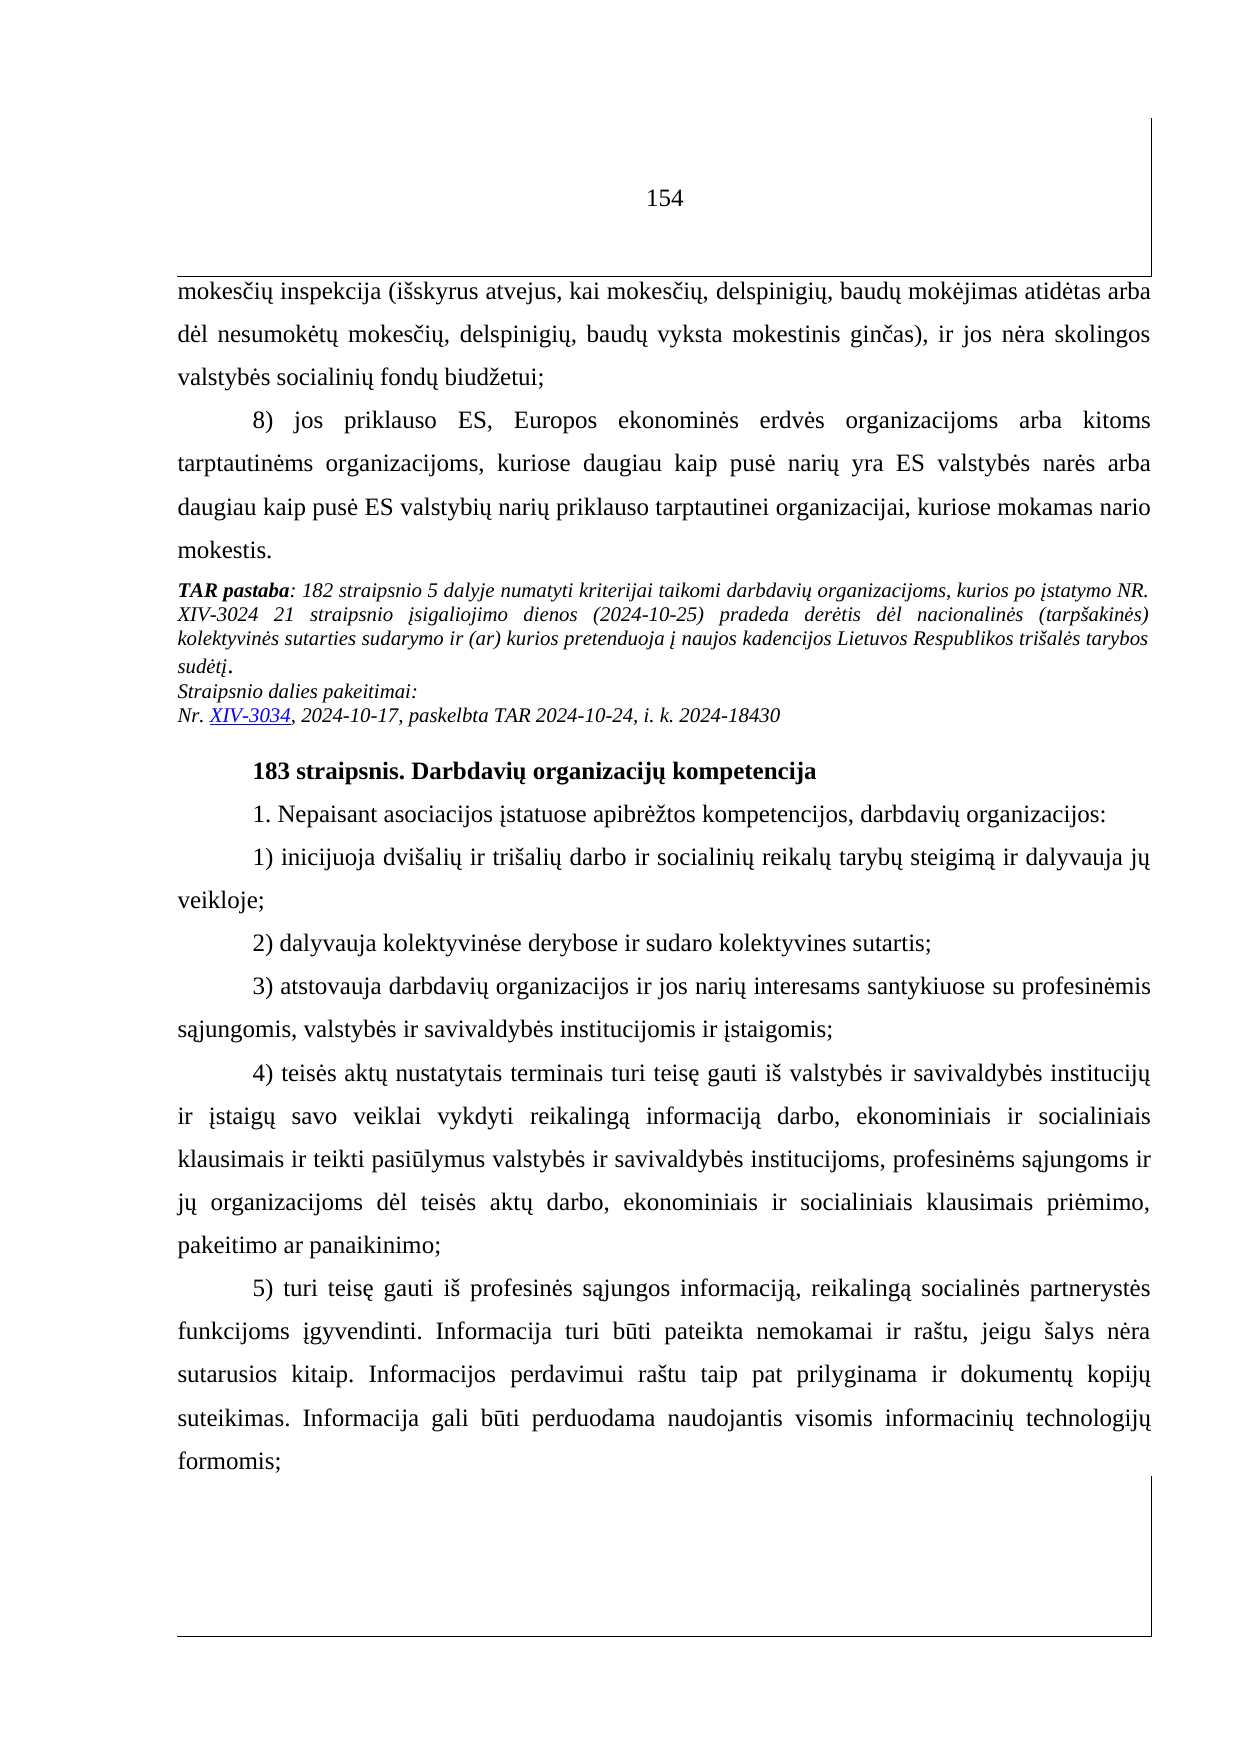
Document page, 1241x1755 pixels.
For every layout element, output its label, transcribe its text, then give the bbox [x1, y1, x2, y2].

text TAR pastaba: 182 straipsnio 5 dalyje numatyti kriterijai taikomi darbdavių organizacijoms, kurios po įstatymo NR. XIV-3024 21 straipsnio įsigaliojimo dienos (2024-10-25) pradeda derėtis dėl nacionalinės (tarpšakinės) kolektyvinės sutarties sudarymo ir (ar) kurios pretenduoja į naujos kadencijos Lietuvos Respublikos trišalės tarybos sudėtį. [177, 578, 1152, 679]
text mokesčių inspekcija (išskyrus atvejus, kai mokesčių, delspinigių, baudų mokėjimas atidėtas arba dėl nesumokėtų mokesčių, delspinigių, baudų vyksta mokestinis ginčas), ir jos nėra skolingos valstybės socialinių fondų biudžetui; [177, 276, 1152, 391]
text 1) inicijuoja dvišalių ir trišalių darbo ir socialinių reikalų tarybų steigimą ir dalyvauja jų veikloje; [177, 842, 1152, 914]
text Nr. XIV-3034, 2024-10-17, paskelbta TAR 2024-10-24, i. k. 2024-18430 [177, 703, 1152, 727]
text 4) teisės aktų nustatytais terminais turi teisę gauti iš valstybės ir savivaldybės institucijų ir įstaigų savo veiklai vykdyti reikalingą informaciją darbo, ekonominiais ir socialiniais klausimais ir teikti pasiūlymus valstybės ir savivaldybės institucijoms, profesinėms sąjungoms ir jų organizacijoms dėl teisės aktų darbo, ekonominiais ir socialiniais klausimais priėmimo, pakeitimo ar panaikinimo; [177, 1058, 1152, 1259]
text 8) jos priklauso ES, Europos ekonominės erdvės organizacijoms arba kitoms tarptautinėms organizacijoms, kuriose daugiau kaip pusė narių yra ES valstybės narės arba daugiau kaip pusė ES valstybių narių priklauso tarptautinei organizacijai, kuriose mokamas nario mokestis. [177, 405, 1152, 563]
text 3) atstovauja darbdavių organizacijos ir jos narių interesams santykiuose su profesinėmis sąjungomis, valstybės ir savivaldybės institucijomis ir įstaigomis; [177, 971, 1152, 1043]
subtitle 183 straipsnis. Darbdavių organizacijų kompetencija [177, 756, 1152, 784]
text 2) dalyvauja kolektyvinėse derybose ir sudaro kolektyvines sutartis; [177, 928, 1152, 957]
text 1. Nepaisant asociacijos įstatuose apibrėžtos kompetencijos, darbdavių organizacijos: [177, 799, 1152, 828]
text Straipsnio dalies pakeitimai: [177, 679, 1152, 703]
text 5) turi teisę gauti iš profesinės sąjungos informaciją, reikalingą socialinės partnerystės funkcijoms įgyvendinti. Informacija turi būti pateikta nemokamai ir raštu, jeigu šalys nėra sutarusios kitaip. Informacijos perdavimui raštu taip pat prilyginama ir dokumentų kopijų suteikimas. Informacija gali būti perduodama naudojantis visomis informacinių technologijų formomis; [177, 1273, 1152, 1474]
